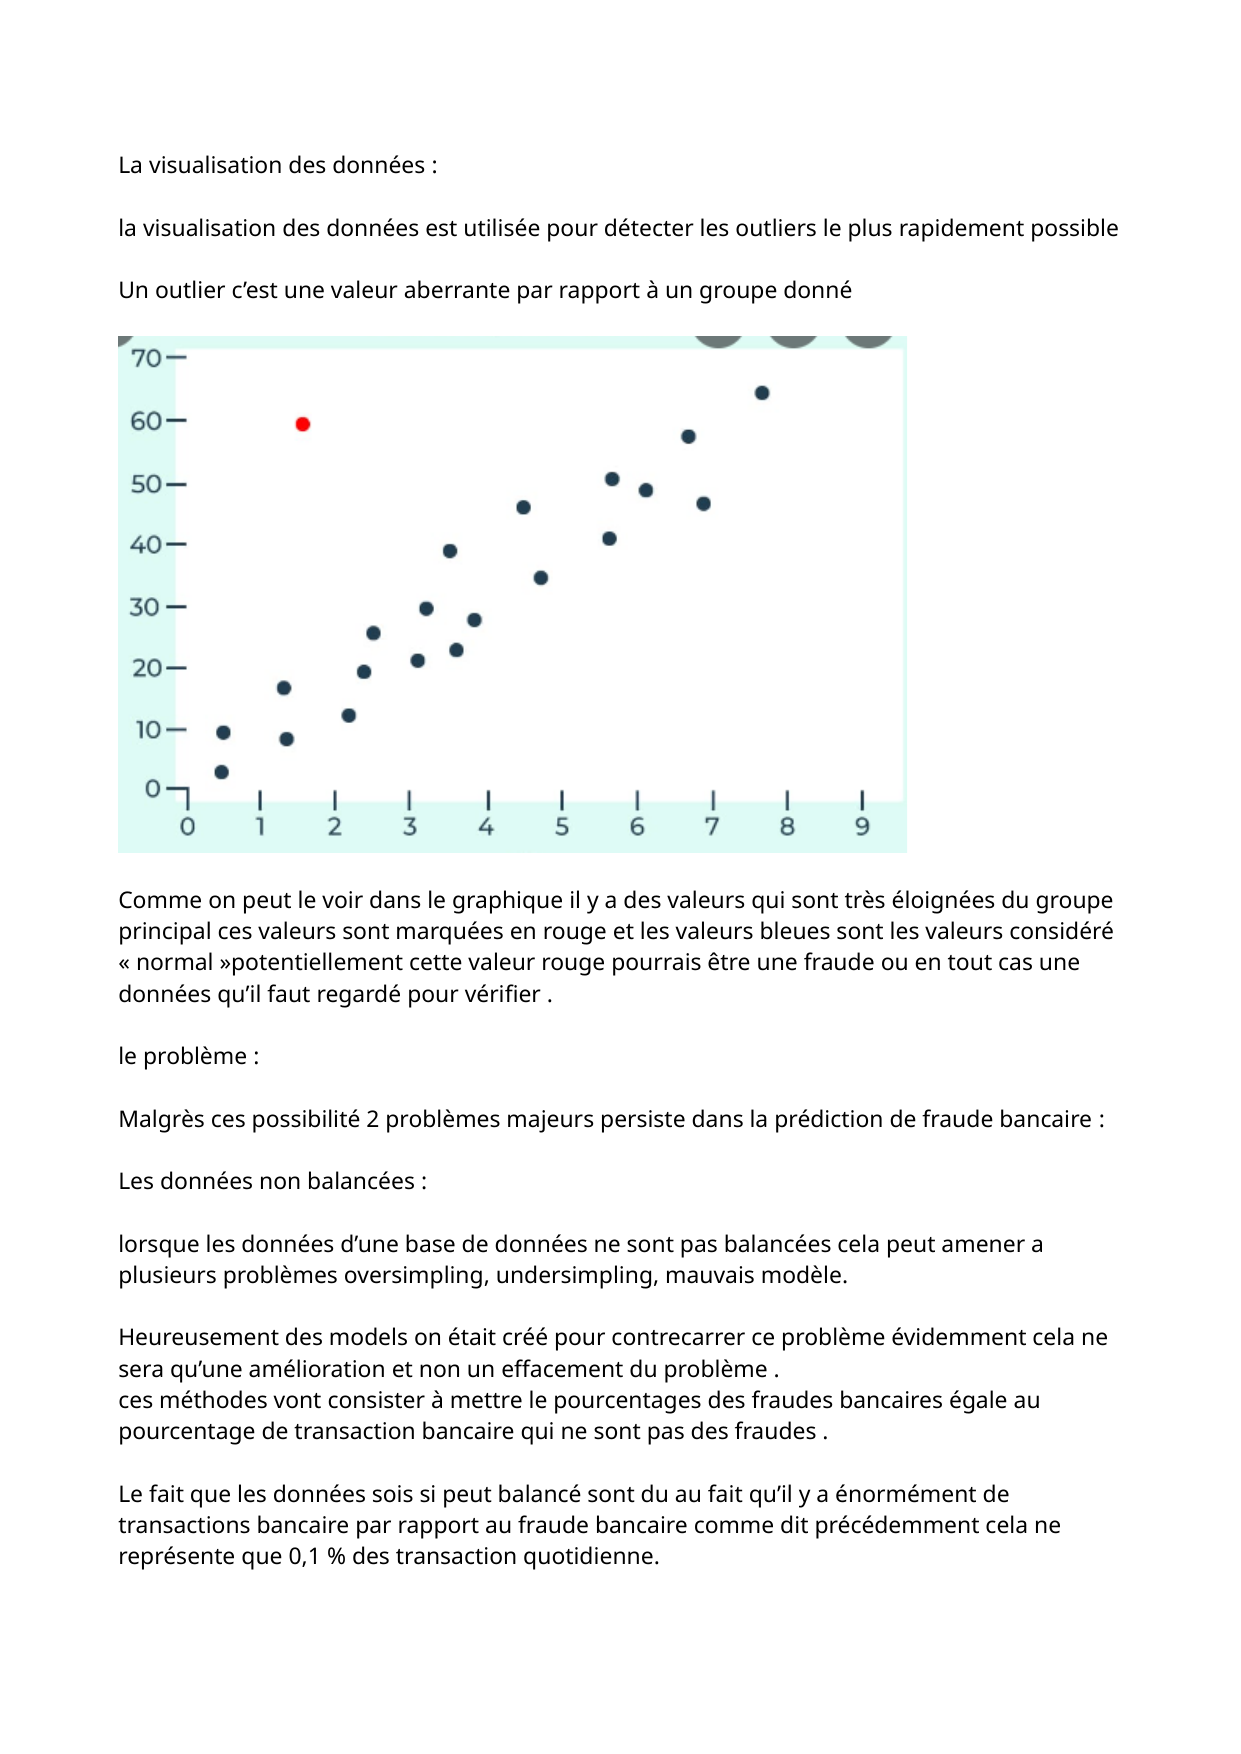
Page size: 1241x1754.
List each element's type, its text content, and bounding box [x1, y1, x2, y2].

text Les données non balancées : [118, 1165, 1122, 1196]
text Un outlier c’est une valeur aberrante par rapport à un groupe donné [118, 274, 1122, 306]
text Malgrès ces possibilité 2 problèmes majeurs persiste dans la prédiction de fraude bancaire : [118, 1102, 1122, 1134]
text Comme on peut le voir dans le graphique il y a des valeurs qui sont très éloignées du groupe principal ces valeurs sont marquées en rouge et les valeurs bleues sont les valeurs considéré « normal »potentiellement cette valeur rouge pourrais être une fraude ou en tout cas une données qu’il faut regardé pour vérifier . [118, 884, 1122, 1009]
text le problème : [118, 1040, 1122, 1071]
text Heureusement des models on était créé pour contrecarrer ce problème évidemment cela ne sera qu’une amélioration et non un effacement du problème . [118, 1321, 1122, 1384]
picture [118, 336, 908, 853]
text lorsque les données d’une base de données ne sont pas balancées cela peut amener a plusieurs problèmes oversimpling, undersimpling, mauvais modèle. [118, 1227, 1122, 1290]
text La visualisation des données : [118, 149, 1122, 181]
text la visualisation des données est utilisée pour détecter les outliers le plus rapidement possible [118, 212, 1122, 243]
text ces méthodes vont consister à mettre le pourcentages des fraudes bancaires égale au pourcentage de transaction bancaire qui ne sont pas des fraudes . [118, 1384, 1122, 1446]
text Le fait que les données sois si peut balancé sont du au fait qu’il y a énormément de transactions bancaire par rapport au fraude bancaire comme dit précédemment cela ne représente que 0,1 % des transaction quotidienne. [118, 1477, 1122, 1571]
